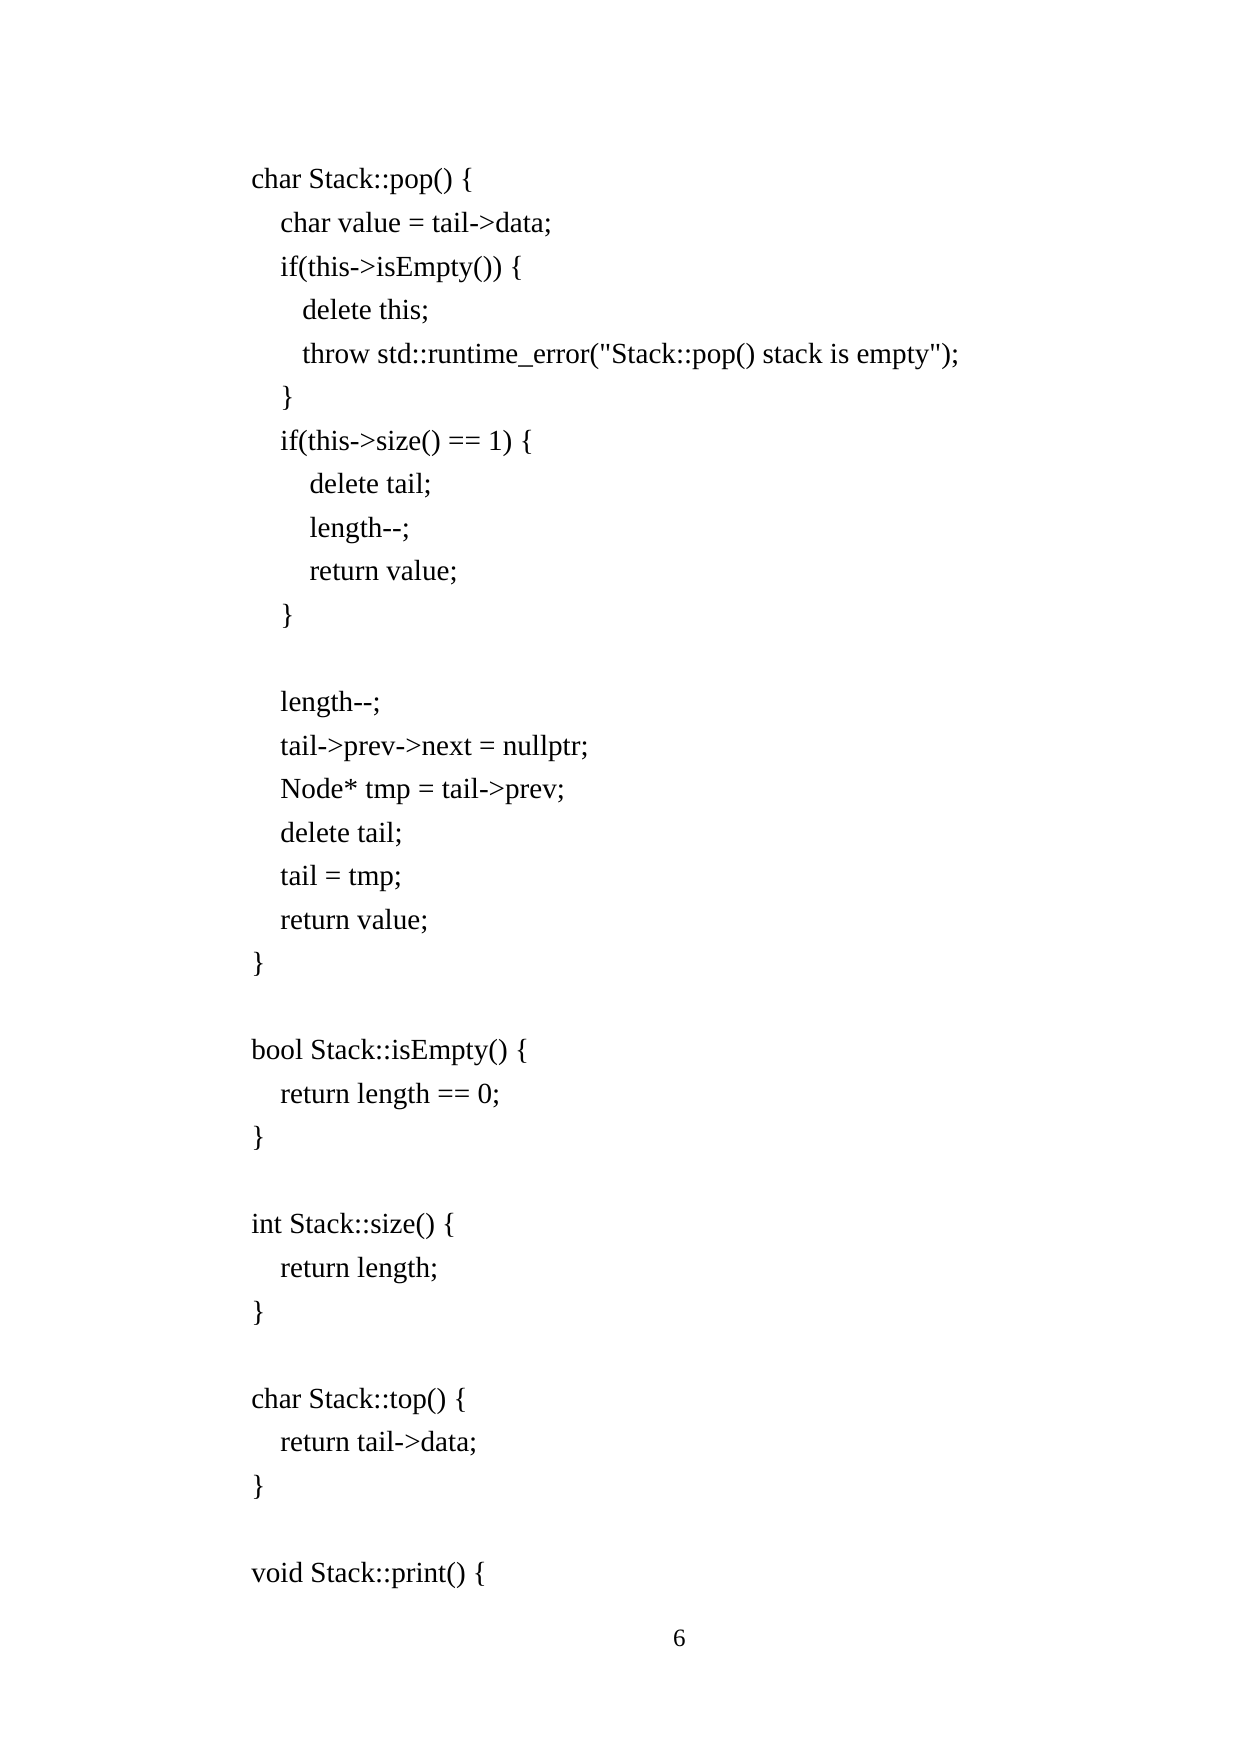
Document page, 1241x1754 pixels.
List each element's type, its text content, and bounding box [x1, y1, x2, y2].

text return length; [177, 1250, 1181, 1284]
text char Stack::pop() { [177, 162, 1181, 195]
text return value; [177, 553, 1181, 587]
text char value = tail->data; [177, 205, 1181, 239]
text char Stack::top() { [177, 1381, 1181, 1414]
text } [177, 379, 1181, 413]
text length--; [177, 684, 1181, 718]
text } [177, 1468, 1181, 1501]
text delete tail; [177, 466, 1181, 500]
text if(this->isEmpty()) { [177, 249, 1181, 282]
text tail = tmp; [177, 858, 1181, 892]
text delete tail; [177, 815, 1181, 848]
text return tail->data; [177, 1424, 1181, 1458]
text if(this->size() == 1) { [177, 423, 1181, 456]
text int Stack::size() { [177, 1207, 1181, 1240]
text } [177, 1294, 1181, 1327]
text } [177, 597, 1181, 631]
text } [177, 945, 1181, 979]
text delete this; [177, 292, 1181, 326]
text } [177, 1119, 1181, 1153]
text return value; [177, 902, 1181, 935]
text length--; [177, 510, 1181, 543]
text tail->prev->next = nullptr; [177, 728, 1181, 761]
text Node* tmp = tail->prev; [177, 771, 1181, 805]
text throw std::runtime_error("Stack::pop() stack is empty"); [177, 336, 1181, 369]
text return length == 0; [177, 1076, 1181, 1109]
text void Stack::print() { [177, 1555, 1181, 1588]
text bool Stack::isEmpty() { [177, 1032, 1181, 1066]
